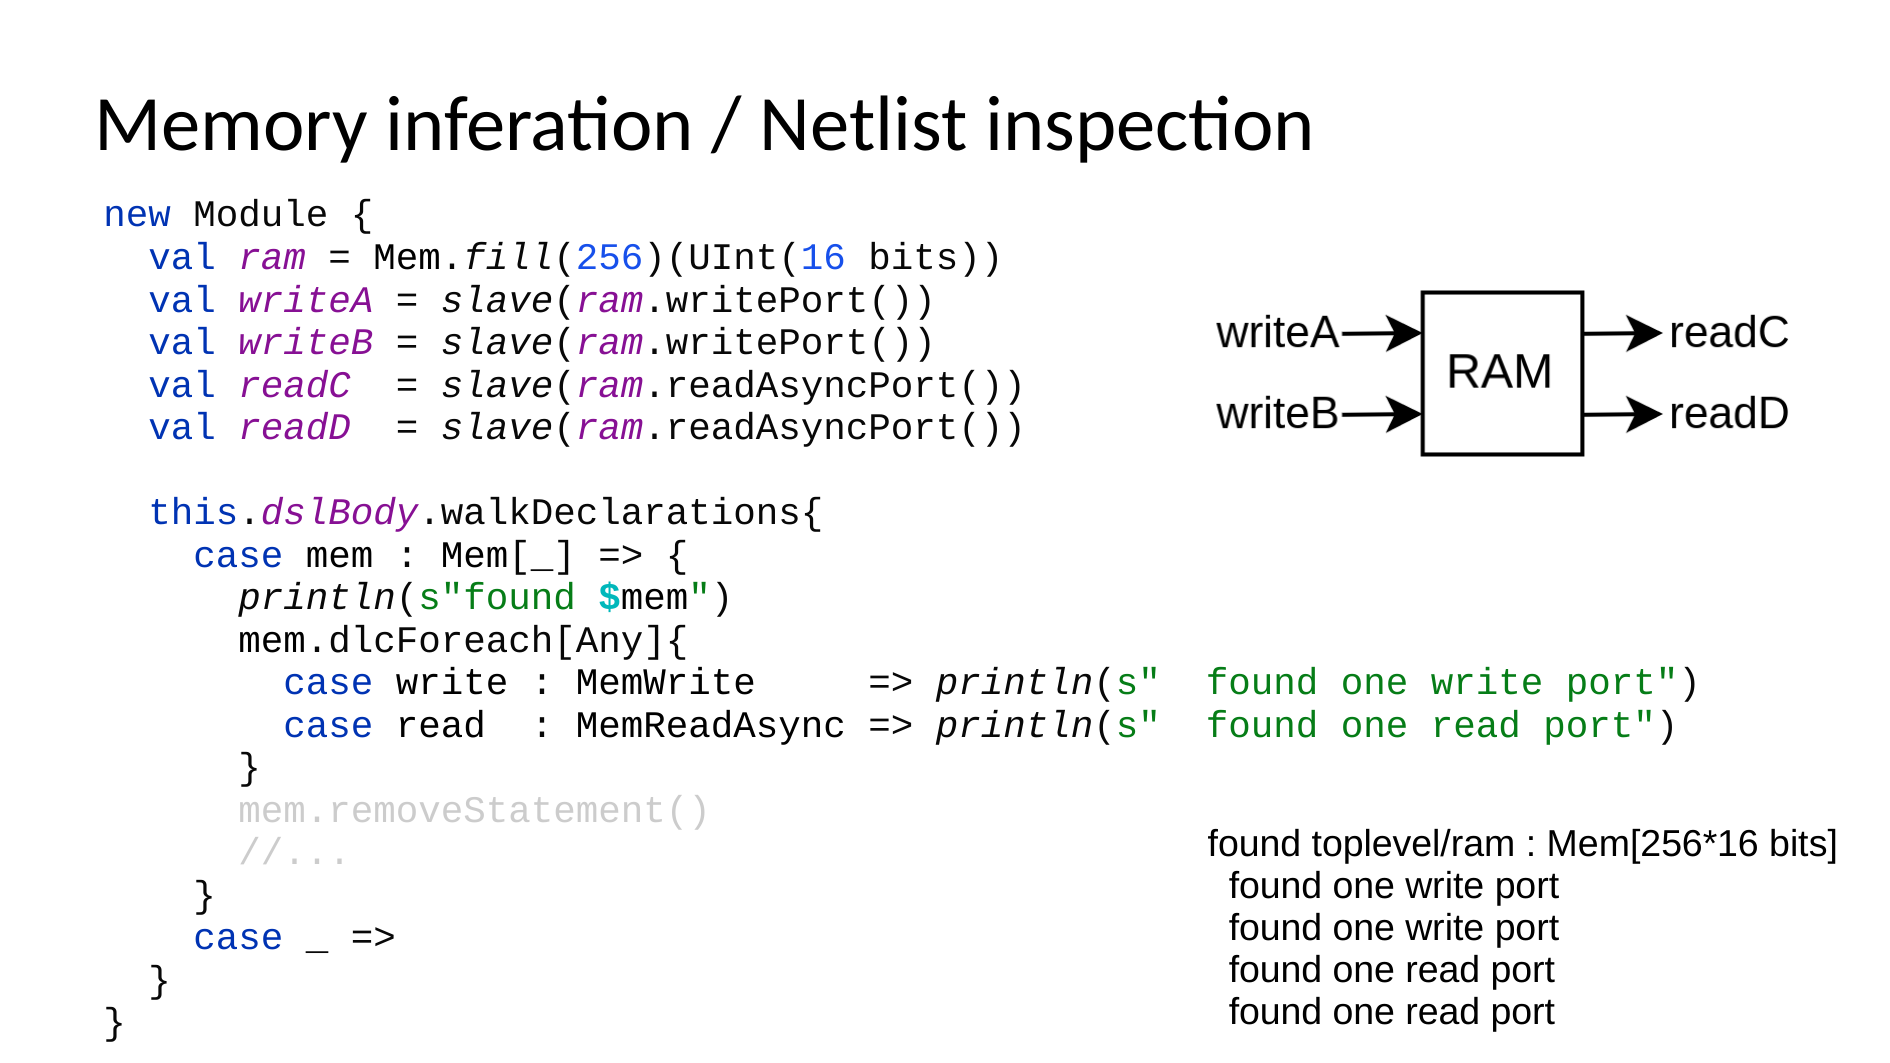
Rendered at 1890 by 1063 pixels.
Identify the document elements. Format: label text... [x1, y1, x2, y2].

picture [1157, 250, 1890, 497]
text_box new Module { val ram = Mem.fill(256)(UInt(16 bits)) val writeA = slave(ram.writePort()) val writeB = slave(ram.writePort()) val readC = slave(ram.readAsyncPort()) val readD = slave(ram.readAsyncPort()) this.dslBody.walkDeclarations{ case mem : Mem[_] => { println(s"found $mem") mem.dlcForeach[Any]{ case write : MemWrite => println(s" found one write port") case read : MemReadAsync => println(s" found one read port") } mem.removeStatement() //... } case _ => } } [88, 188, 1855, 1063]
title Memory inferation / Netlist inspection [94, 42, 1796, 188]
text_box found toplevel/ram : Mem[256*16 bits] found one write port found one write port found one read port found one read port [1192, 814, 1854, 1040]
